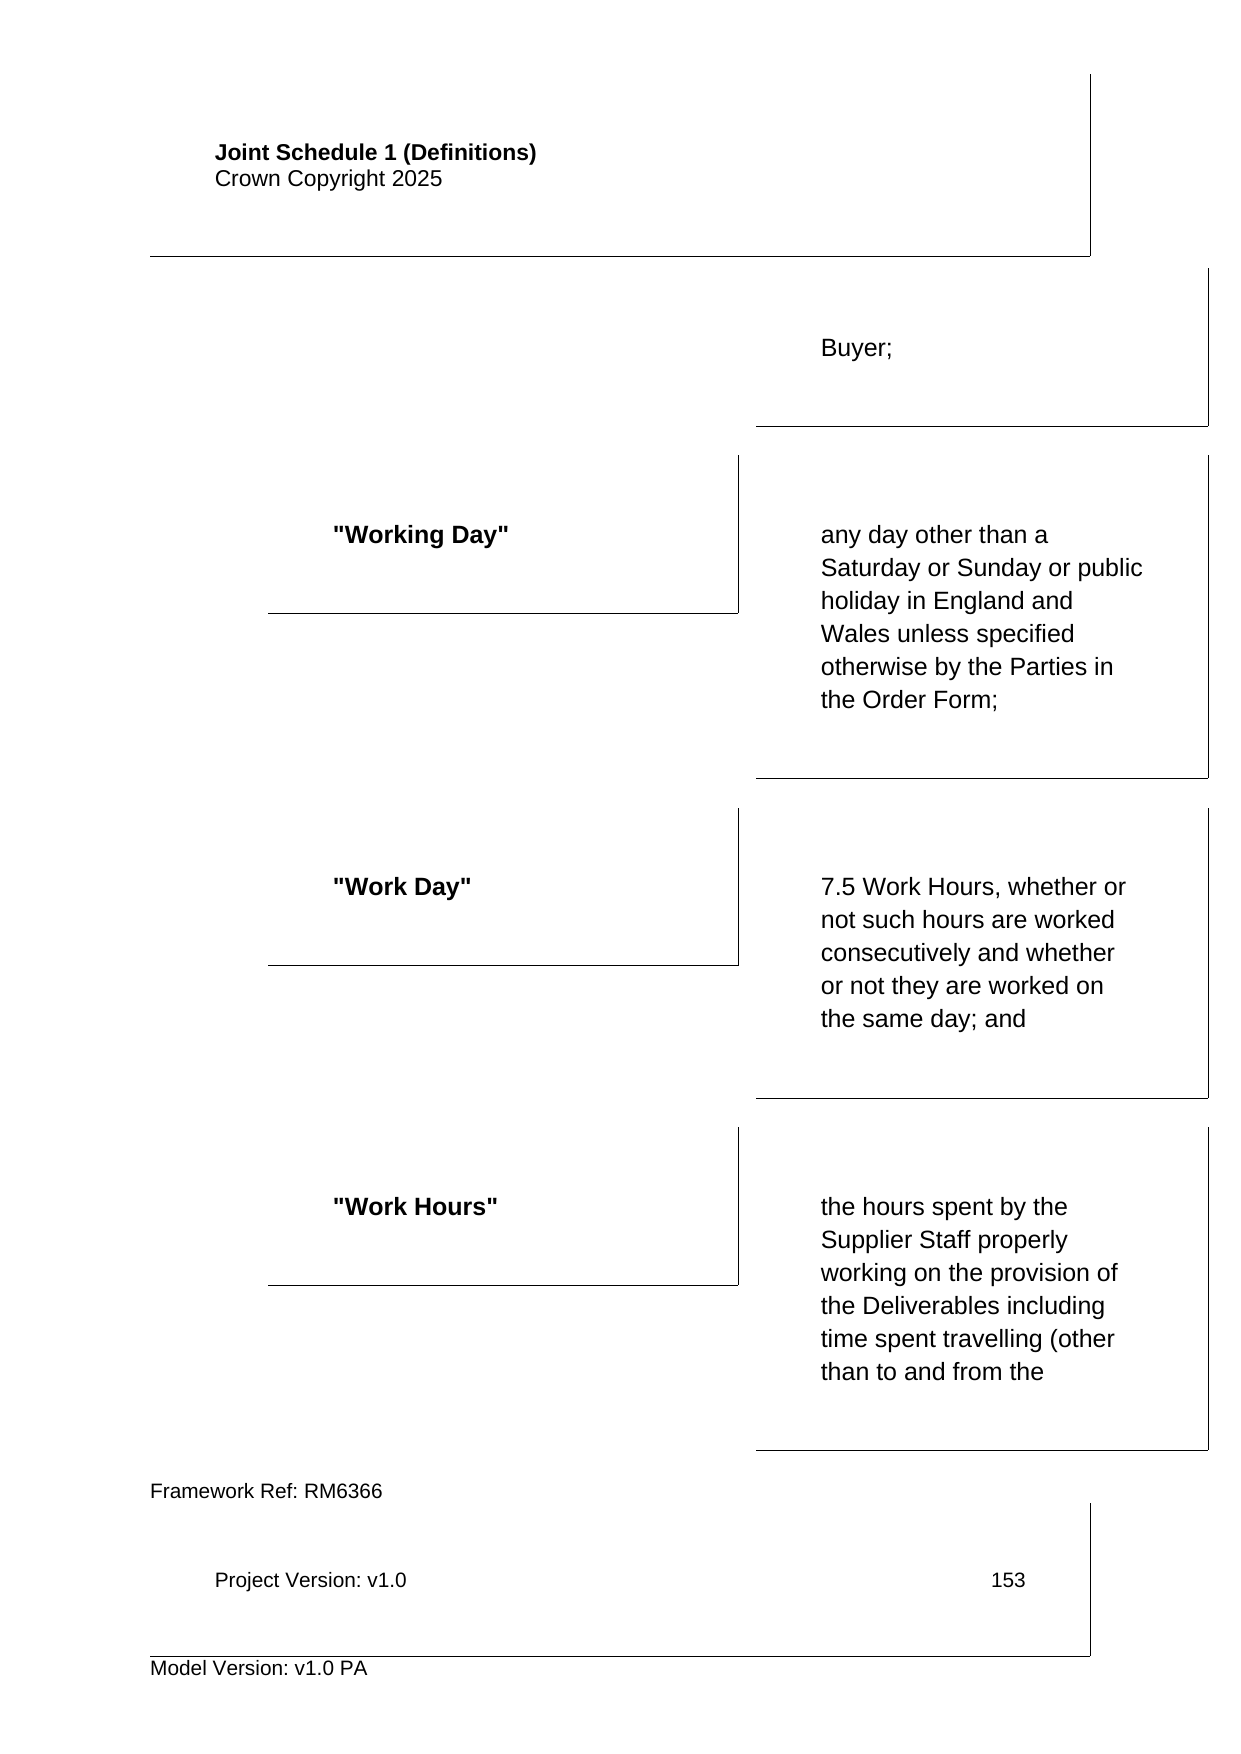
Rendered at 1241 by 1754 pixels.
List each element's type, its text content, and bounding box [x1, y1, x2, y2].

table_cell the hours spent by the Supplier Staff properly working on the provision of the Deliverables including time spent travelling (other than to and from the [738, 1115, 1208, 1450]
table_cell Buyer; [738, 256, 1208, 443]
table_cell [268, 614, 738, 795]
table_cell "Working Day" [268, 443, 738, 613]
table_cell [268, 966, 738, 1114]
table_cell [268, 1286, 738, 1450]
table_cell any day other than a Saturday or Sunday or public holiday in England and Wales unless specified otherwise by the Parties in the Order Form; [738, 443, 1208, 795]
table_cell [268, 256, 738, 443]
table_cell "Work Hours" [268, 1115, 738, 1285]
table_cell 7.5 Work Hours, whether or not such hours are worked consecutively and whether or not they are worked on the same day; and [738, 795, 1208, 1114]
table_cell "Work Day" [268, 795, 738, 965]
